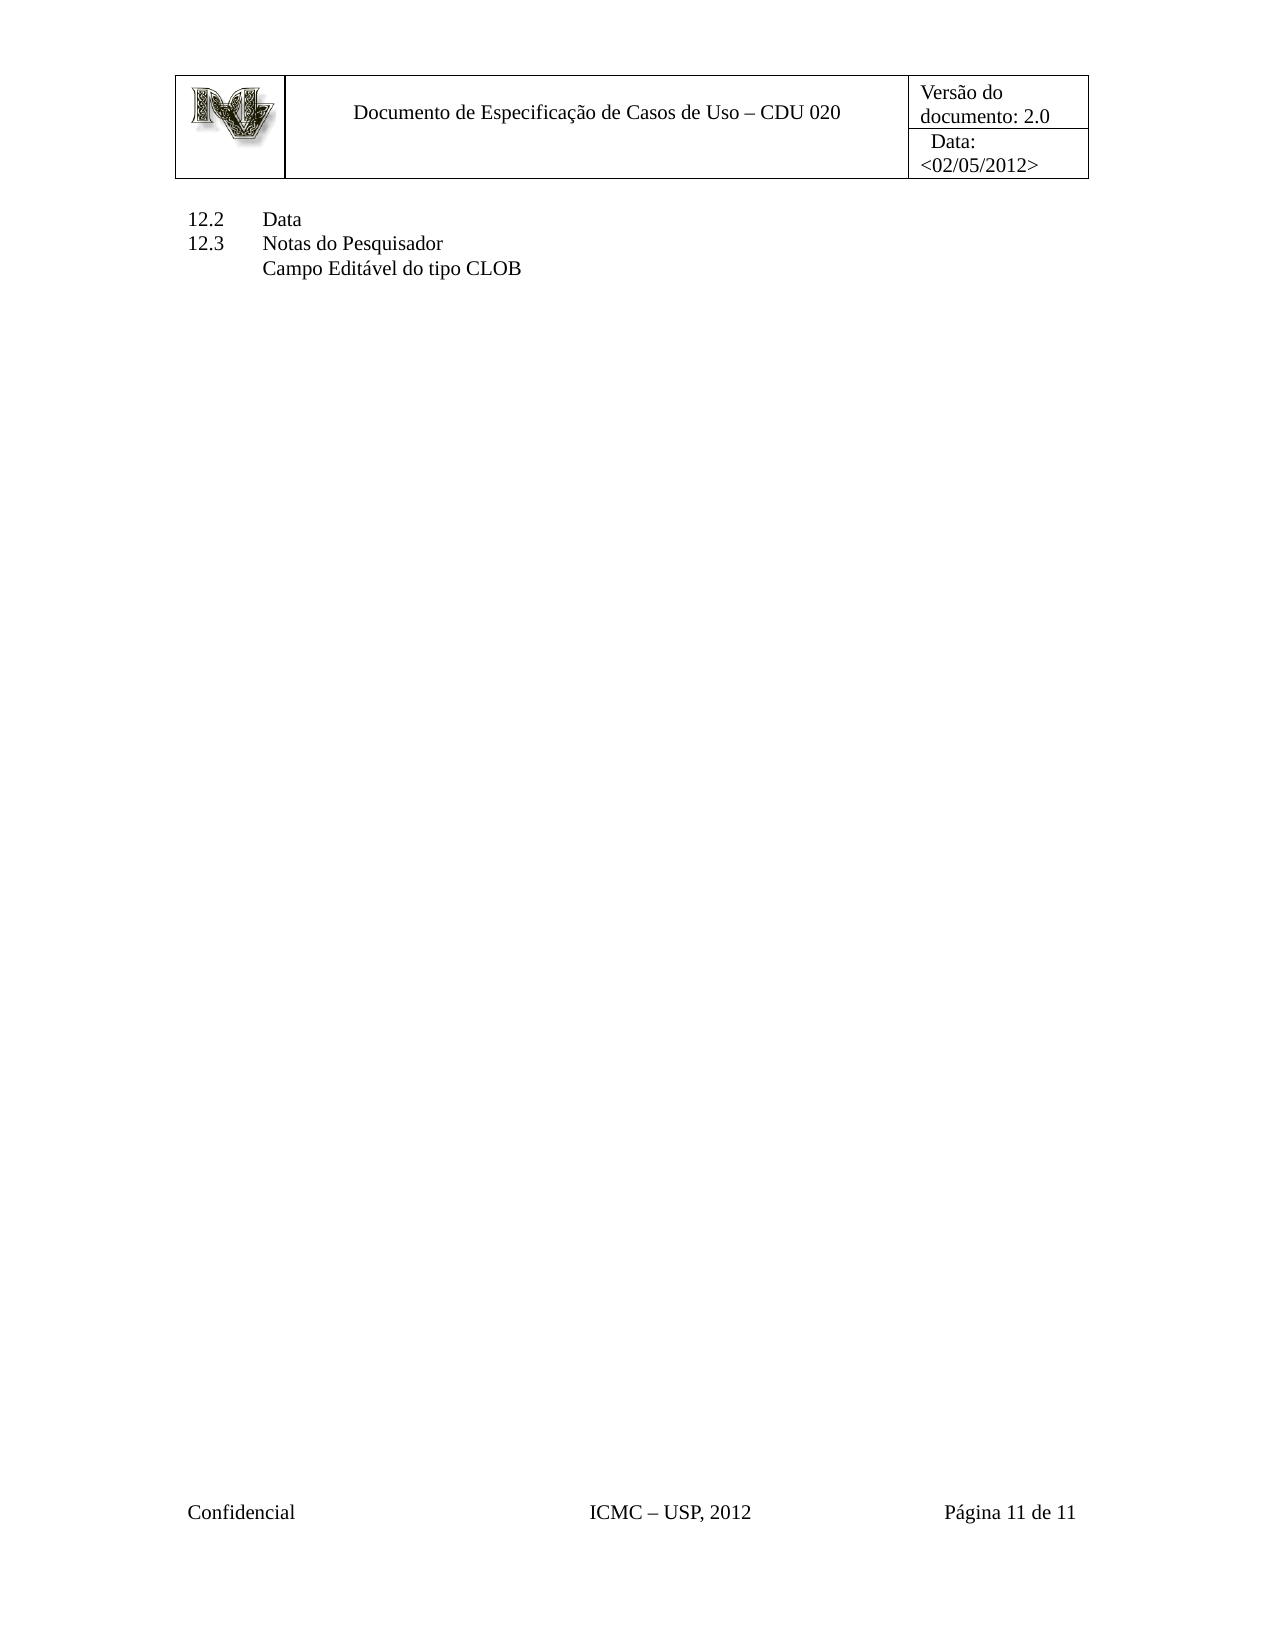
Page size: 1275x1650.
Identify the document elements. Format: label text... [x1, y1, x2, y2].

text 12.2 Data [187, 207, 1087, 231]
text 12.3 Notas do Pesquisador [187, 231, 1087, 255]
text Campo Editável do tipo CLOB [187, 255, 1087, 279]
